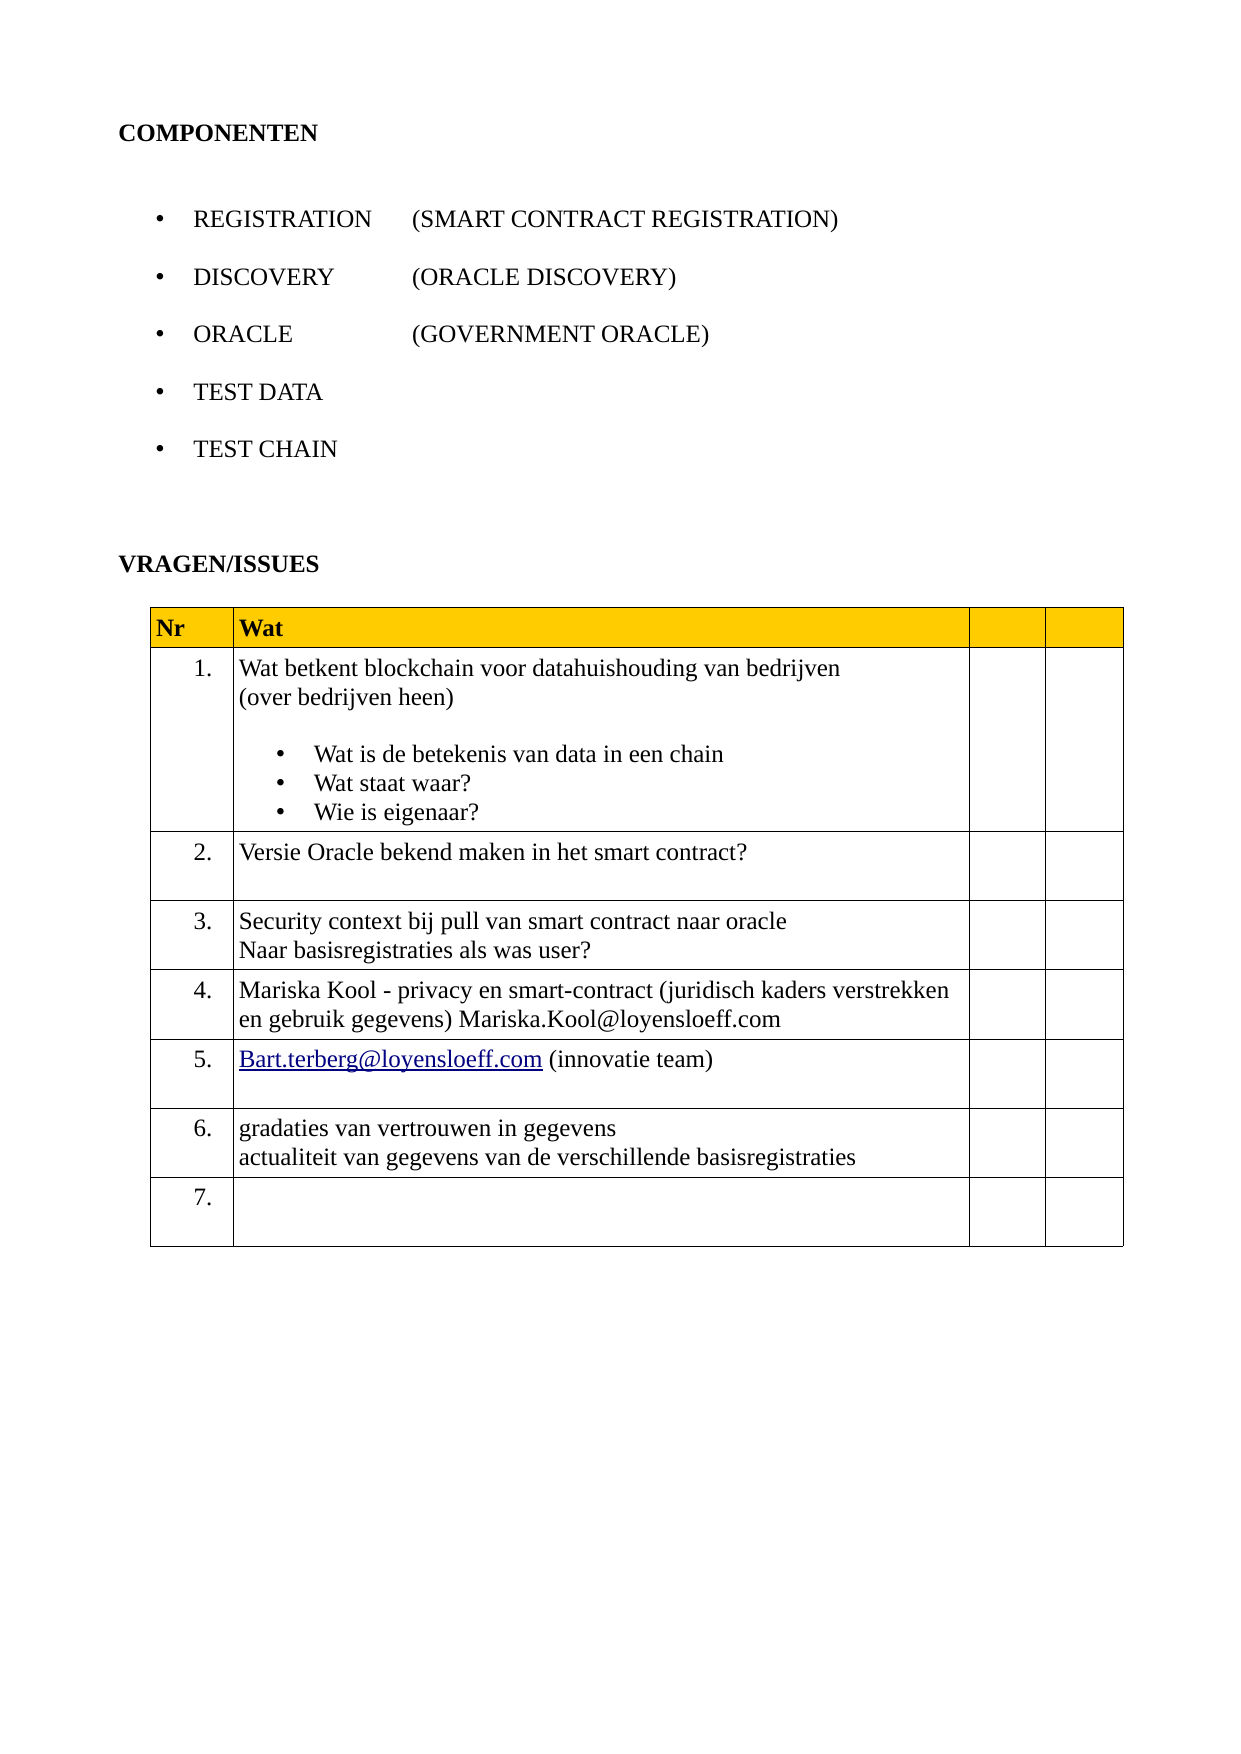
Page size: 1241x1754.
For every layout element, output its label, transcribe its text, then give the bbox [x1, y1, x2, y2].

table_cell [970, 1109, 1045, 1177]
table_cell [234, 1178, 969, 1246]
table_cell [151, 970, 233, 1038]
text COMPONENTEN [118, 118, 1122, 147]
list TEST DATA [156, 377, 1122, 406]
table_cell Security context bij pull van smart contract naar oracle Naar basisregistraties als was user? [234, 901, 969, 969]
table_cell gradaties van vertrouwen in gegevens actualiteit van gegevens van de verschillende basisregistraties [234, 1109, 969, 1177]
table_cell Wat betkent blockchain voor datahuishouding van bedrijven (over bedrijven heen) Wat is de betekenis van data in een chain Wat staat waar? Wie is eigenaar? [234, 648, 969, 831]
table_cell [151, 1178, 233, 1246]
table_cell Mariska Kool - privacy en smart-contract (juridisch kaders verstrekken en gebruik gegevens) Mariska.Kool@loyensloeff.com [234, 970, 969, 1038]
table_cell [970, 1178, 1045, 1246]
table_cell [151, 1109, 233, 1177]
list TEST CHAIN [156, 434, 1122, 463]
table_header [1046, 608, 1123, 647]
table_header Wat [234, 608, 969, 647]
table_cell [970, 970, 1045, 1038]
table_cell [970, 832, 1045, 900]
table_cell [1046, 970, 1123, 1038]
table_cell [1046, 648, 1123, 831]
list ORACLE (GOVERNMENT ORACLE) [156, 319, 1122, 348]
table_cell [970, 1040, 1045, 1107]
table_cell [151, 832, 233, 900]
table_cell [1046, 832, 1123, 900]
table_cell [151, 1040, 233, 1107]
table_cell [1046, 1040, 1123, 1107]
table_cell Bart.terberg@loyensloeff.com (innovatie team) [234, 1040, 969, 1107]
table_cell [970, 901, 1045, 969]
table_cell [1046, 1109, 1123, 1177]
table_cell [970, 648, 1045, 831]
table_cell [151, 648, 233, 831]
table_header [970, 608, 1045, 647]
list REGISTRATION (SMART CONTRACT REGISTRATION) [156, 204, 1122, 233]
table_cell Versie Oracle bekend maken in het smart contract? [234, 832, 969, 900]
list DISCOVERY (ORACLE DISCOVERY) [156, 262, 1122, 291]
table_cell [151, 901, 233, 969]
table_header Nr [151, 608, 233, 647]
text VRAGEN/ISSUES [118, 549, 1122, 578]
table_cell [1046, 1178, 1123, 1246]
table_cell [1046, 901, 1123, 969]
